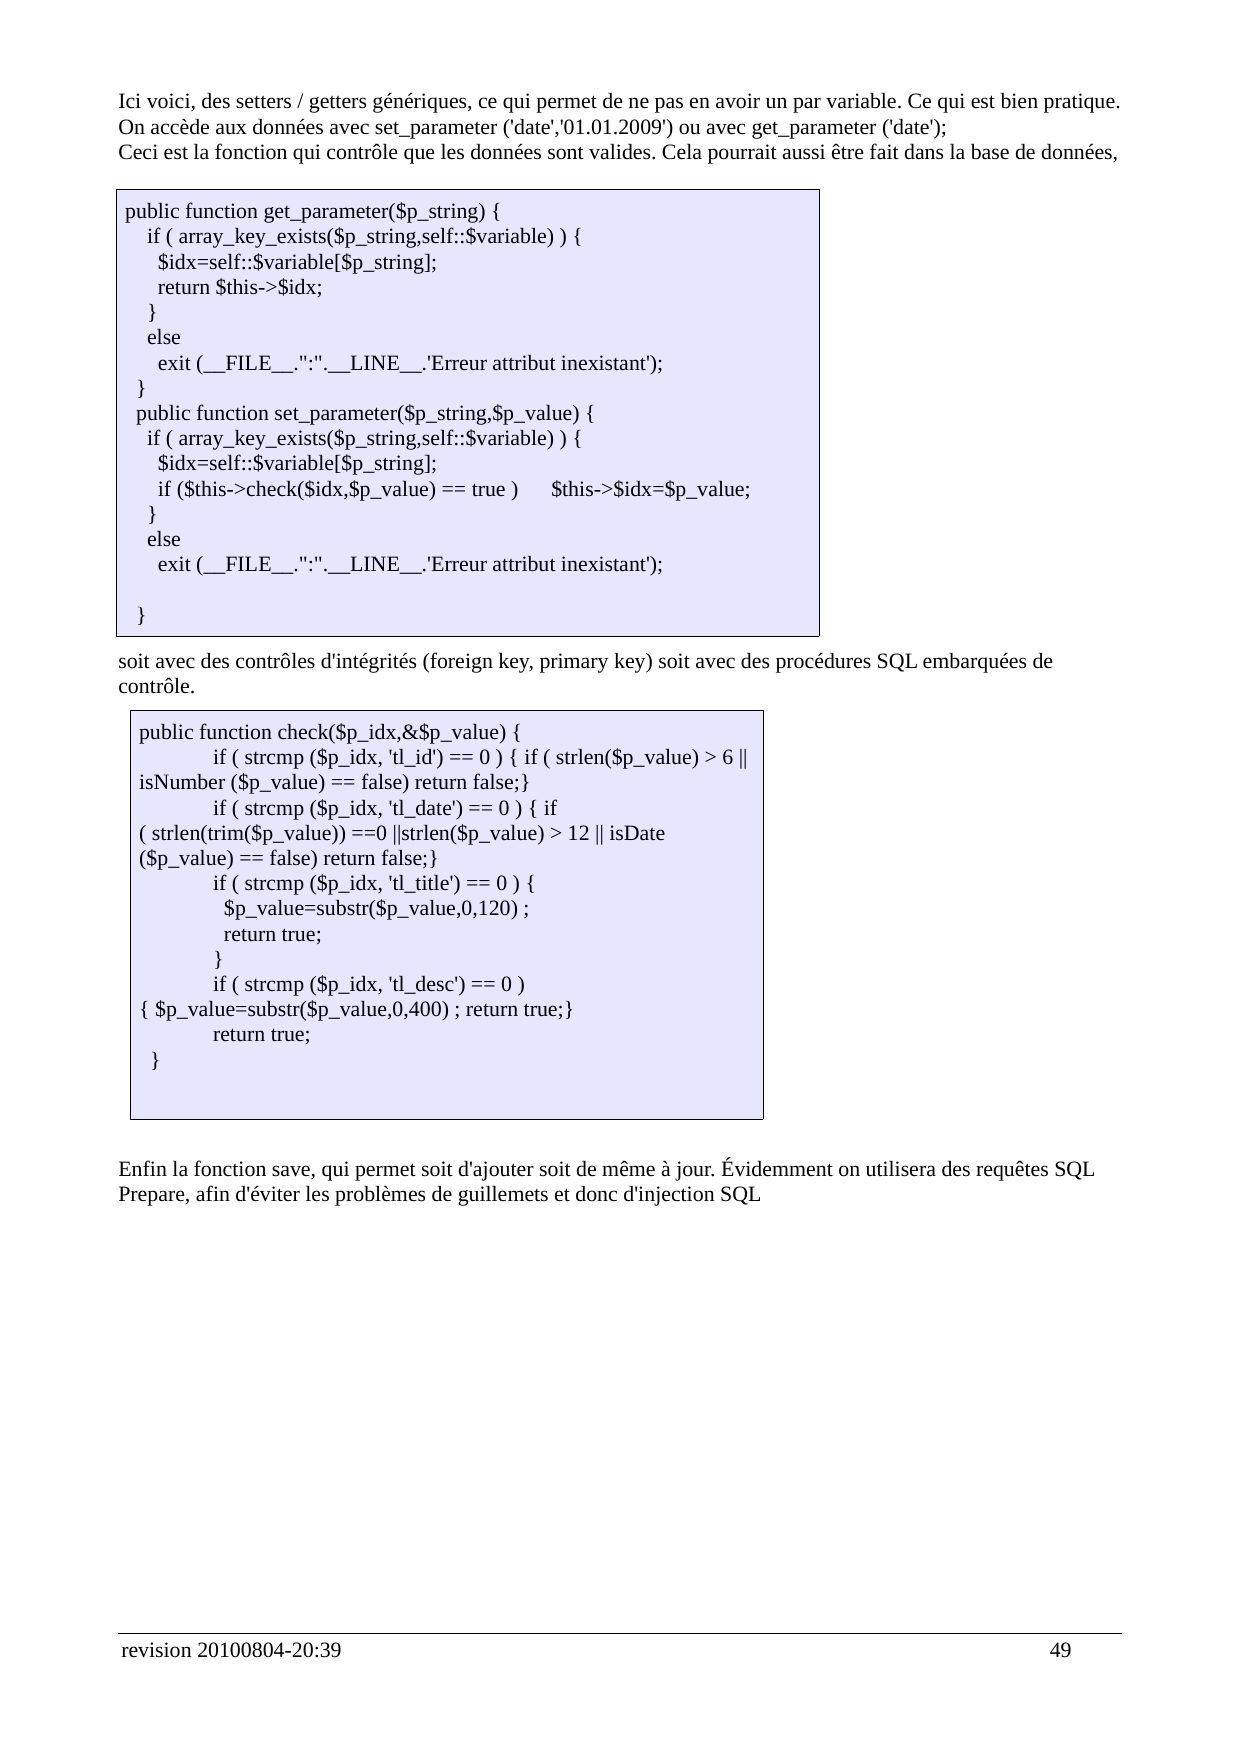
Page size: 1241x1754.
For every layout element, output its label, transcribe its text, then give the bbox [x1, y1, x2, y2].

text public function set_parameter($p_string,$p_value) { if ( array_key_exists($p_string,self::$variable) ) { $idx=self::$variable[$p_string]; if ($this->check($idx,$p_value) == true ) $this->$idx=$p_value; } else exit (__FILE__.":".__LINE__.'Erreur attribut inexistant'); } [125, 400, 810, 627]
text public function get_parameter($p_string) { if ( array_key_exists($p_string,self::$variable) ) { $idx=self::$variable[$p_string]; return $this->$idx; } else exit (__FILE__.":".__LINE__.'Erreur attribut inexistant'); } [125, 198, 810, 400]
text Ceci est la fonction qui contrôle que les données sont valides. Cela pourrait aussi être fait dans la base de données, soit avec des contrôles d'intégrités (foreign key, primary key) soit avec des procédures SQL embarquées de contrôle. [118, 139, 1122, 698]
text Enfin la fonction save, qui permet soit d'ajouter soit de même à jour. Évidemment on utilisera des requêtes SQL Prepare, afin d'éviter les problèmes de guillemets et donc d'injection SQL [118, 1156, 1122, 1207]
text public function check($p_idx,&$p_value) { if ( strcmp ($p_idx, 'tl_id') == 0 ) { if ( strlen($p_value) > 6 || isNumber ($p_value) == false) return false;} if ( strcmp ($p_idx, 'tl_date') == 0 ) { if ( strlen(trim($p_value)) ==0 ||strlen($p_value) > 12 || isDate ($p_value) == false) return false;} if ( strcmp ($p_idx, 'tl_title') == 0 ) { $p_value=substr($p_value,0,120) ; return true; } if ( strcmp ($p_idx, 'tl_desc') == 0 ) { $p_value=substr($p_value,0,400) ; return true;} return true; } [139, 719, 754, 1072]
text Ici voici, des setters / getters génériques, ce qui permet de ne pas en avoir un par variable. Ce qui est bien pratique. On accède aux données avec set_parameter ('date','01.01.2009') ou avec get_parameter ('date'); [118, 88, 1122, 139]
